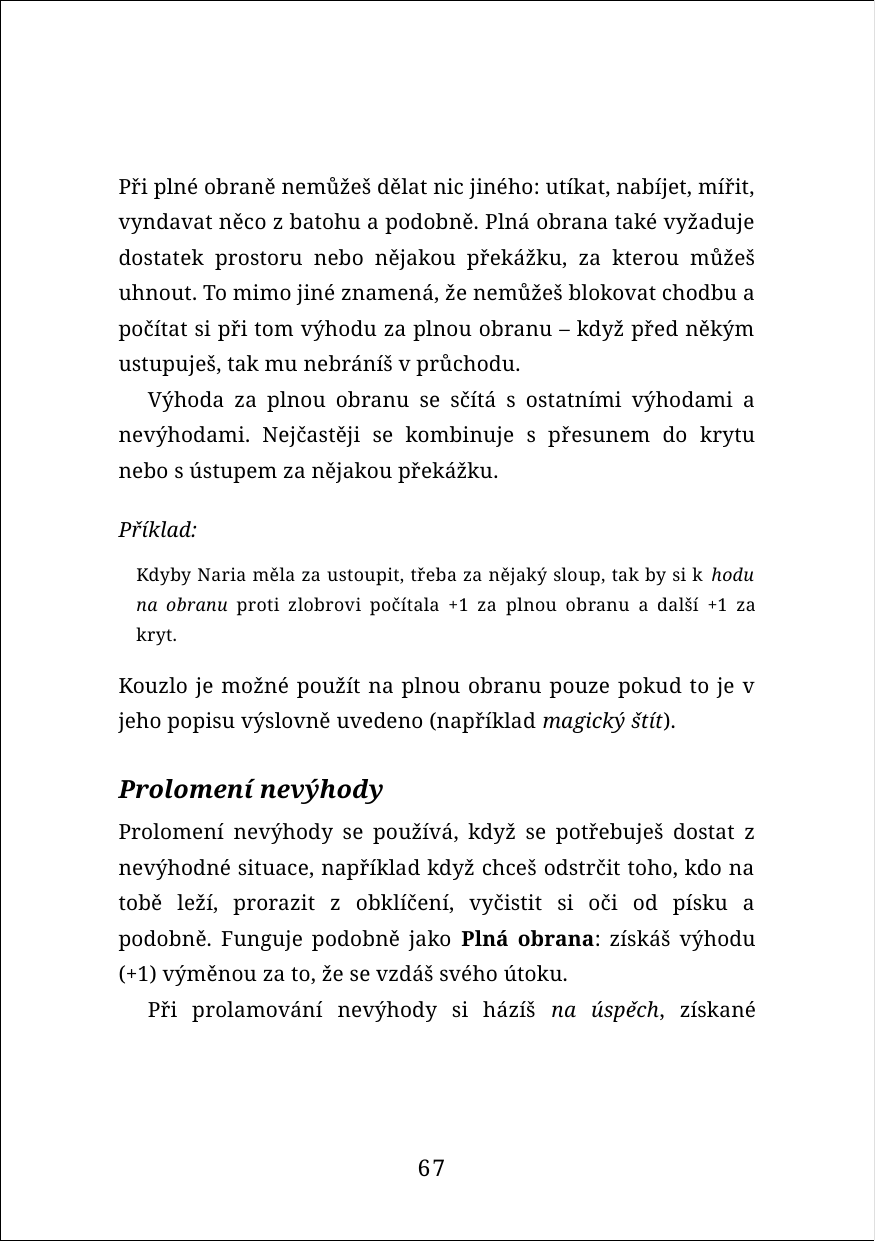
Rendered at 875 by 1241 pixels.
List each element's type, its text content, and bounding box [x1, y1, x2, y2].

text Kdyby Naria měla za ustoupit, třeba za nějaký sloup, tak by si k hodu na obranu proti zlobrovi počítala +1 za plnou obranu a další +1 za kryt. [136, 562, 756, 647]
text Kouzlo je možné použít na plnou obranu pouze pokud to je v jeho popisu výslovně uvedeno (například magický štít). [118, 671, 756, 735]
text Příklad: [118, 515, 756, 543]
text Prolomení nevýhody se používá, když se potřebuješ dostat z nevýhodné situace, například když chceš odstrčit toho, kdo na tobě leží, prorazit z obklíčení, vyčistit si oči od písku a podobně. Funguje podobně jako Plná obrana: získáš výhodu (+1) výměnou za to, že se vzdáš svého útoku. Při prolamování nevýhody si házíš na úspěch, získané [118, 817, 756, 1023]
text Při plné obraně nemůžeš dělat nic jiného: utíkat, nabíjet, mířit, vyndavat něco z batohu a podobně. Plná obrana také vyžaduje dostatek prostoru nebo nějakou překážku, za kterou můžeš uhnout. To mimo jiné znamená, že nemůžeš blokovat chodbu a počítat si při tom výhodu za plnou obranu – když před někým ustupuješ, tak mu nebráníš v průchodu. Výhoda za plnou obranu se sčítá s ostatními výhodami a nevýhodami. Nejčastěji se kombinuje s přesunem do krytu nebo s ústupem za nějakou překážku. [118, 172, 756, 484]
subtitle Prolomení nevýhody [118, 771, 756, 805]
